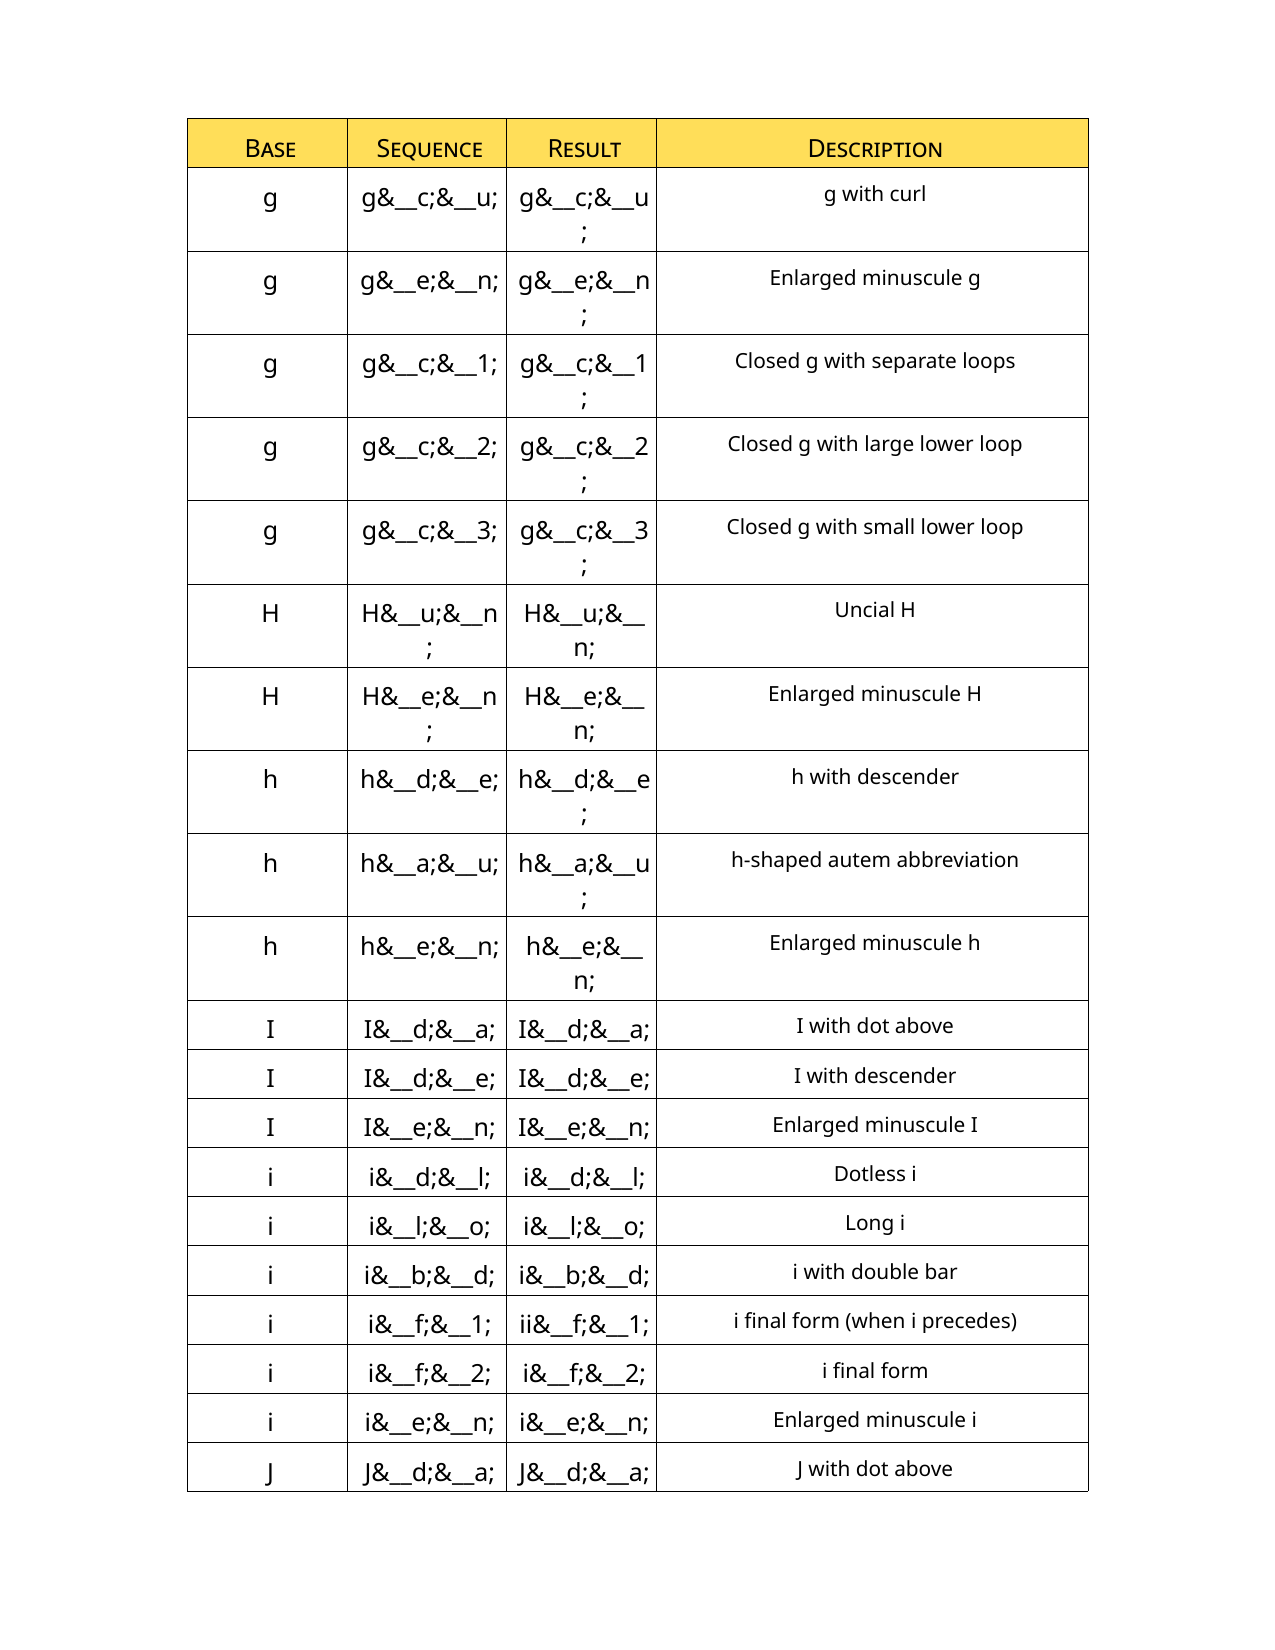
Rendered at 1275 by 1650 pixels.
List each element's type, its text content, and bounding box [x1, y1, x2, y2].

table_cell g [188, 168, 347, 251]
table_cell I [188, 1050, 347, 1098]
table_cell Closed g with small lower loop [657, 501, 1088, 583]
table_header Result [507, 119, 656, 167]
table_cell g [188, 418, 347, 500]
table_cell i final form [657, 1345, 1088, 1393]
table_cell g [188, 252, 347, 334]
table_cell i&__b;&__d; [507, 1246, 656, 1294]
table_cell i [188, 1197, 347, 1245]
table_cell h [188, 751, 347, 833]
table_cell H&__u;&__n; [507, 585, 656, 667]
table_cell g&__c;&__3; [348, 501, 506, 583]
table_header Base [188, 119, 347, 167]
table_cell h [188, 917, 347, 999]
table_cell i&__f;&__1; [348, 1296, 506, 1344]
table_cell Closed g with large lower loop [657, 418, 1088, 500]
table_cell i final form (when i precedes) [657, 1296, 1088, 1344]
table_cell h&__a;&__u; [507, 834, 656, 916]
table_cell J [188, 1443, 347, 1491]
table_cell i&__f;&__2; [507, 1345, 656, 1393]
table_cell Enlarged minuscule H [657, 668, 1088, 750]
table_cell i&__b;&__d; [348, 1246, 506, 1294]
table_cell i [188, 1148, 347, 1196]
table_cell g&__c;&__2; [348, 418, 506, 500]
table_cell Uncial H [657, 585, 1088, 667]
table_cell i [188, 1345, 347, 1393]
table_cell Dotless i [657, 1148, 1088, 1196]
table_cell J with dot above [657, 1443, 1088, 1491]
table_cell I&__e;&__n; [507, 1099, 656, 1147]
table_cell J&__d;&__a; [348, 1443, 506, 1491]
table_cell H&__e;&__n; [348, 668, 506, 750]
table_cell I&__e;&__n; [348, 1099, 506, 1147]
table_cell g&__e;&__n; [507, 252, 656, 334]
table_cell g with curl [657, 168, 1088, 251]
table_cell g&__c;&__3; [507, 501, 656, 583]
table_cell i&__d;&__l; [348, 1148, 506, 1196]
table_cell Enlarged minuscule i [657, 1394, 1088, 1442]
table_cell i with double bar [657, 1246, 1088, 1294]
table_cell i&__f;&__2; [348, 1345, 506, 1393]
table_cell Enlarged minuscule h [657, 917, 1088, 999]
table_cell h [188, 834, 347, 916]
table_cell h&__d;&__e; [507, 751, 656, 833]
table_cell h-shaped autem abbreviation [657, 834, 1088, 916]
table_cell g&__c;&__1; [348, 335, 506, 417]
table_cell I&__d;&__a; [507, 1001, 656, 1049]
table_cell Enlarged minuscule g [657, 252, 1088, 334]
table_cell I with dot above [657, 1001, 1088, 1049]
table_cell I [188, 1099, 347, 1147]
table_cell I [188, 1001, 347, 1049]
table_cell g&__c;&__2; [507, 418, 656, 500]
table_cell i&__l;&__o; [348, 1197, 506, 1245]
table_cell i&__l;&__o; [507, 1197, 656, 1245]
table_cell Long i [657, 1197, 1088, 1245]
table_cell i&__e;&__n; [348, 1394, 506, 1442]
table_cell ii&__f;&__1; [507, 1296, 656, 1344]
table_cell i [188, 1394, 347, 1442]
table_cell h with descender [657, 751, 1088, 833]
table_cell h&__e;&__n; [507, 917, 656, 999]
table_cell h&__e;&__n; [348, 917, 506, 999]
table_cell I&__d;&__e; [507, 1050, 656, 1098]
table_cell g&__e;&__n; [348, 252, 506, 334]
table_cell i&__e;&__n; [507, 1394, 656, 1442]
table_cell i [188, 1246, 347, 1294]
table_cell g&__c;&__u; [348, 168, 506, 251]
table_cell i&__d;&__l; [507, 1148, 656, 1196]
table_cell Closed g with separate loops [657, 335, 1088, 417]
table_header Sequence [348, 119, 506, 167]
table_cell i [188, 1296, 347, 1344]
table_cell I&__d;&__a; [348, 1001, 506, 1049]
table_cell H [188, 585, 347, 667]
table_cell H&__e;&__n; [507, 668, 656, 750]
table_cell Enlarged minuscule I [657, 1099, 1088, 1147]
table_cell g&__c;&__u; [507, 168, 656, 251]
table_cell g&__c;&__1; [507, 335, 656, 417]
table_cell g [188, 501, 347, 583]
table_cell h&__d;&__e; [348, 751, 506, 833]
table_cell g [188, 335, 347, 417]
table_cell I&__d;&__e; [348, 1050, 506, 1098]
table_cell h&__a;&__u; [348, 834, 506, 916]
table_cell I with descender [657, 1050, 1088, 1098]
table_cell H&__u;&__n; [348, 585, 506, 667]
table_cell H [188, 668, 347, 750]
table_cell J&__d;&__a; [507, 1443, 656, 1491]
table_header Description [657, 119, 1088, 167]
